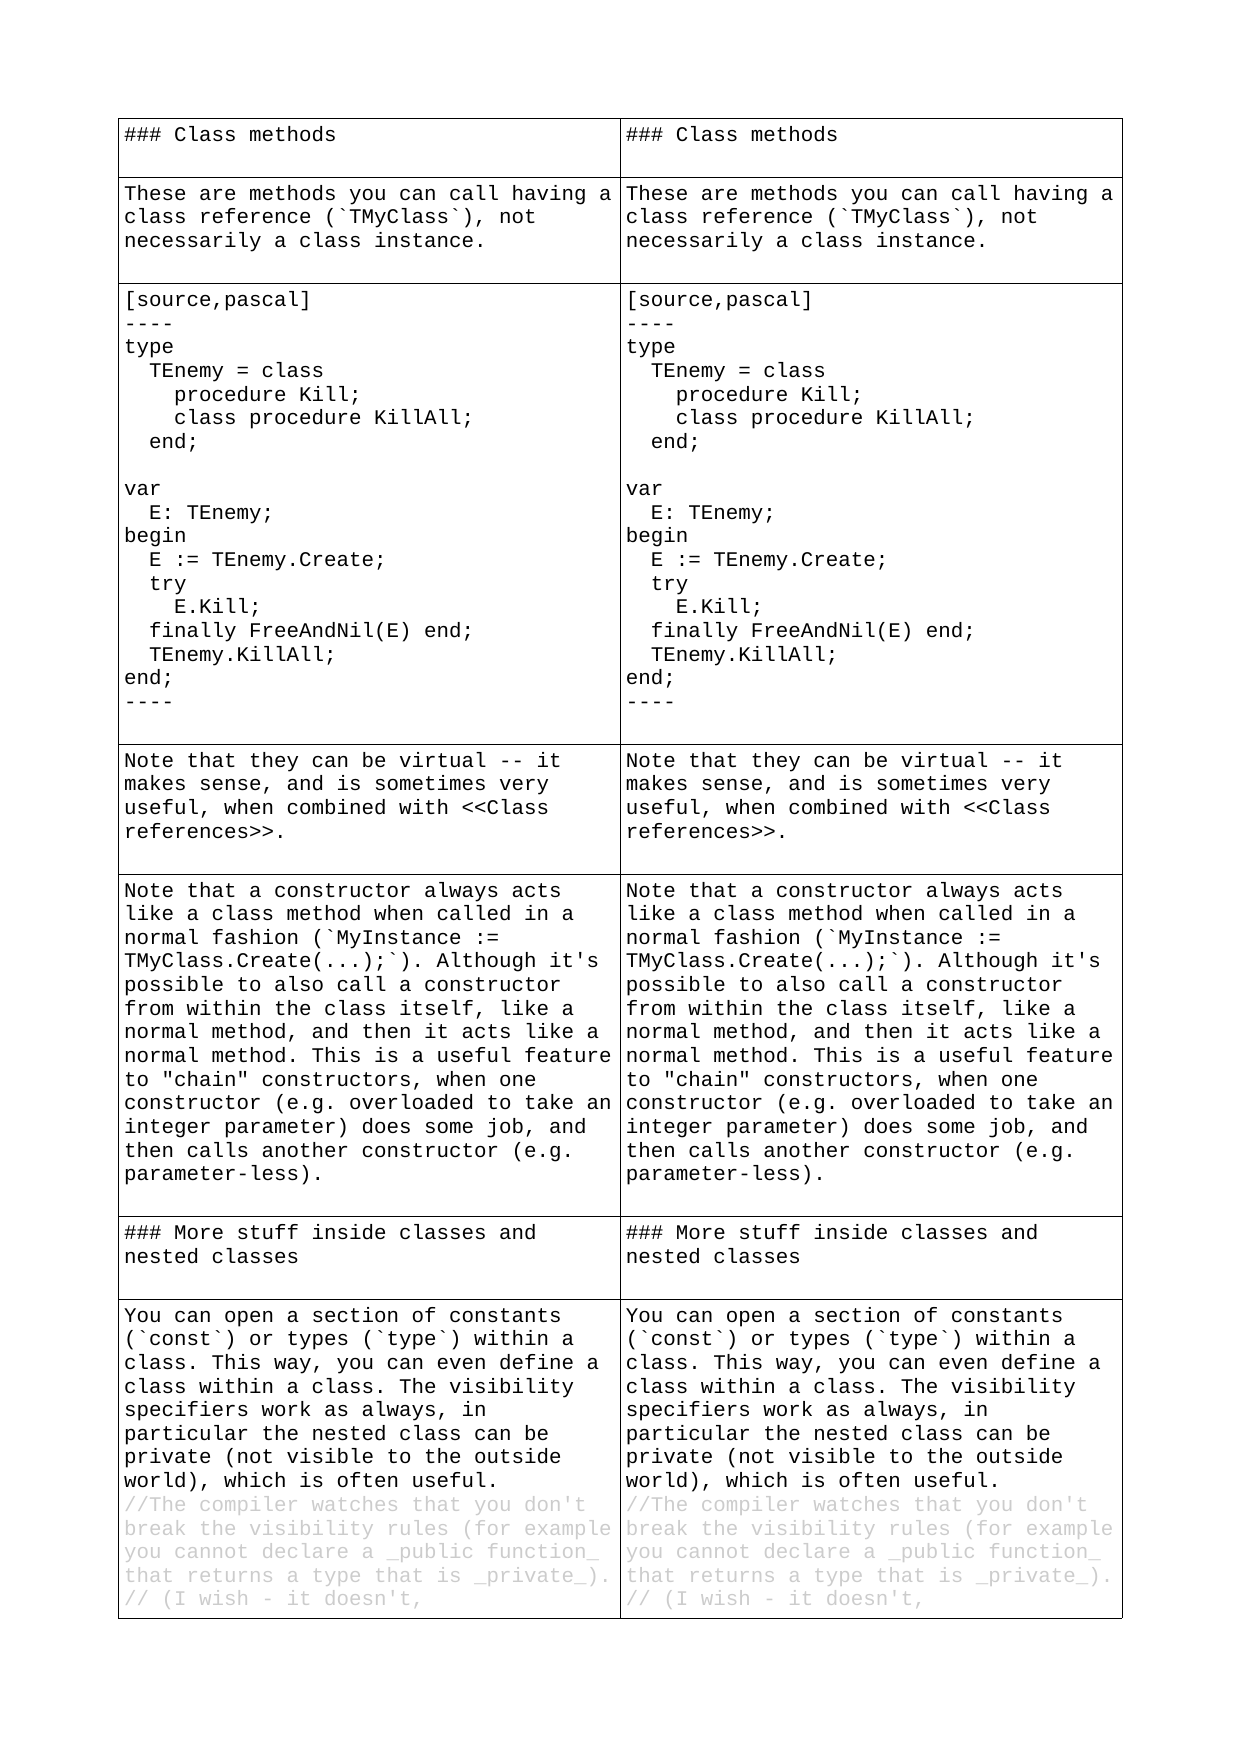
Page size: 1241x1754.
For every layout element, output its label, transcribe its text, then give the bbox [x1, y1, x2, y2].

table_cell [source,pascal] ---- type TEnemy = class procedure Kill; class procedure KillAll; end; var E: TEnemy; begin E := TEnemy.Create; try E.Kill; finally FreeAndNil(E) end; TEnemy.KillAll; end; ---- [621, 284, 1122, 744]
table_cell You can open a section of constants (`const`) or types (`type`) within a class. This way, you can even define a class within a class. The visibility specifiers work as always, in particular the nested class can be private (not visible to the outside world), which is often useful. //The compiler watches that you don't break the visibility rules (for example you cannot declare a _public function_ that returns a type that is _private_). // (I wish - it doesn't, [621, 1300, 1122, 1618]
table_cell These are methods you can call having a class reference (`TMyClass`), not necessarily a class instance. [621, 178, 1122, 283]
table_cell You can open a section of constants (`const`) or types (`type`) within a class. This way, you can even define a class within a class. The visibility specifiers work as always, in particular the nested class can be private (not visible to the outside world), which is often useful. //The compiler watches that you don't break the visibility rules (for example you cannot declare a _public function_ that returns a type that is _private_). // (I wish - it doesn't, [119, 1300, 620, 1618]
table_cell Note that a constructor always acts like a class method when called in a normal fashion (`MyInstance := TMyClass.Create(...);`). Although it's possible to also call a constructor from within the class itself, like a normal method, and then it acts like a normal method. This is a useful feature to "chain" constructors, when one constructor (e.g. overloaded to take an integer parameter) does some job, and then calls another constructor (e.g. parameter-less). [119, 875, 620, 1216]
table_cell Note that a constructor always acts like a class method when called in a normal fashion (`MyInstance := TMyClass.Create(...);`). Although it's possible to also call a constructor from within the class itself, like a normal method, and then it acts like a normal method. This is a useful feature to "chain" constructors, when one constructor (e.g. overloaded to take an integer parameter) does some job, and then calls another constructor (e.g. parameter-less). [621, 875, 1122, 1216]
table_cell ### Class methods [119, 119, 620, 177]
table_cell ### Class methods [621, 119, 1122, 177]
table_cell ### More stuff inside classes and nested classes [119, 1217, 620, 1299]
table_cell ### More stuff inside classes and nested classes [621, 1217, 1122, 1299]
table_cell Note that they can be virtual -- it makes sense, and is sometimes very useful, when combined with <<Class references>>. [119, 745, 620, 874]
table_cell Note that they can be virtual -- it makes sense, and is sometimes very useful, when combined with <<Class references>>. [621, 745, 1122, 874]
table_cell [source,pascal] ---- type TEnemy = class procedure Kill; class procedure KillAll; end; var E: TEnemy; begin E := TEnemy.Create; try E.Kill; finally FreeAndNil(E) end; TEnemy.KillAll; end; ---- [119, 284, 620, 744]
table_cell These are methods you can call having a class reference (`TMyClass`), not necessarily a class instance. [119, 178, 620, 283]
